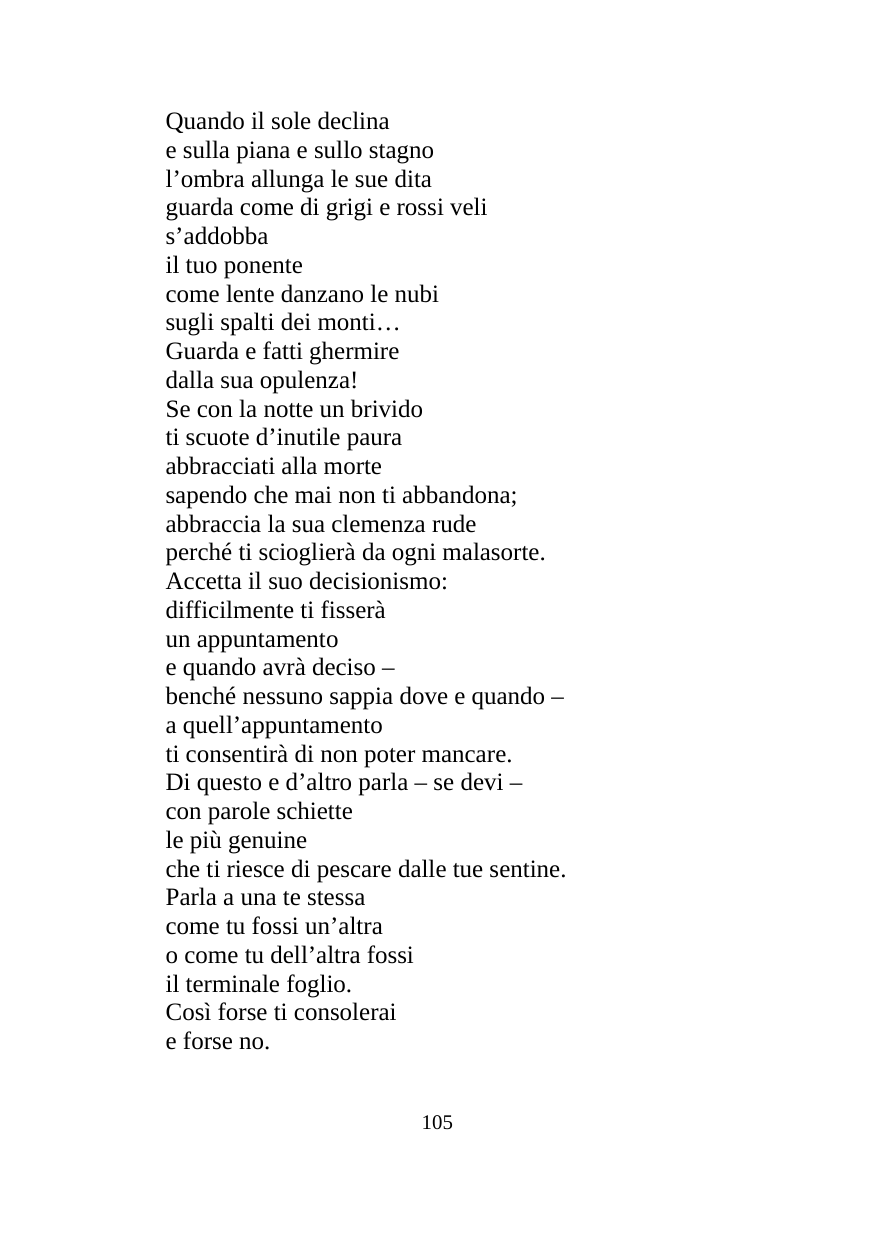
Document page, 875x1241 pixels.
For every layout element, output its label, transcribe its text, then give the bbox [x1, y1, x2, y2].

text Quando il sole declina e sulla piana e sullo stagno l’ombra allunga le sue dita guarda come di grigi e rossi veli s’addobba il tuo ponente come lente danzano le nubi sugli spalti dei monti… Guarda e fatti ghermire dalla sua opulenza! Se con la notte un brivido ti scuote d’inutile paura abbracciati alla morte sapendo che mai non ti abbandona; abbraccia la sua clemenza rude perché ti scioglierà da ogni malasorte. Accetta il suo decisionismo: difficilmente ti fisserà un appuntamento e quando avrà deciso – benché nessuno sappia dove e quando – a quell’appuntamento ti consentirà di non poter mancare. Di questo e d’altro parla – se devi – con parole schiette le più genuine che ti riesce di pescare dalle tue sentine. Parla a una te stessa come tu fossi un’altra o come tu dell’altra fossi il terminale foglio. Così forse ti consolerai e forse no. [165, 106, 768, 1055]
